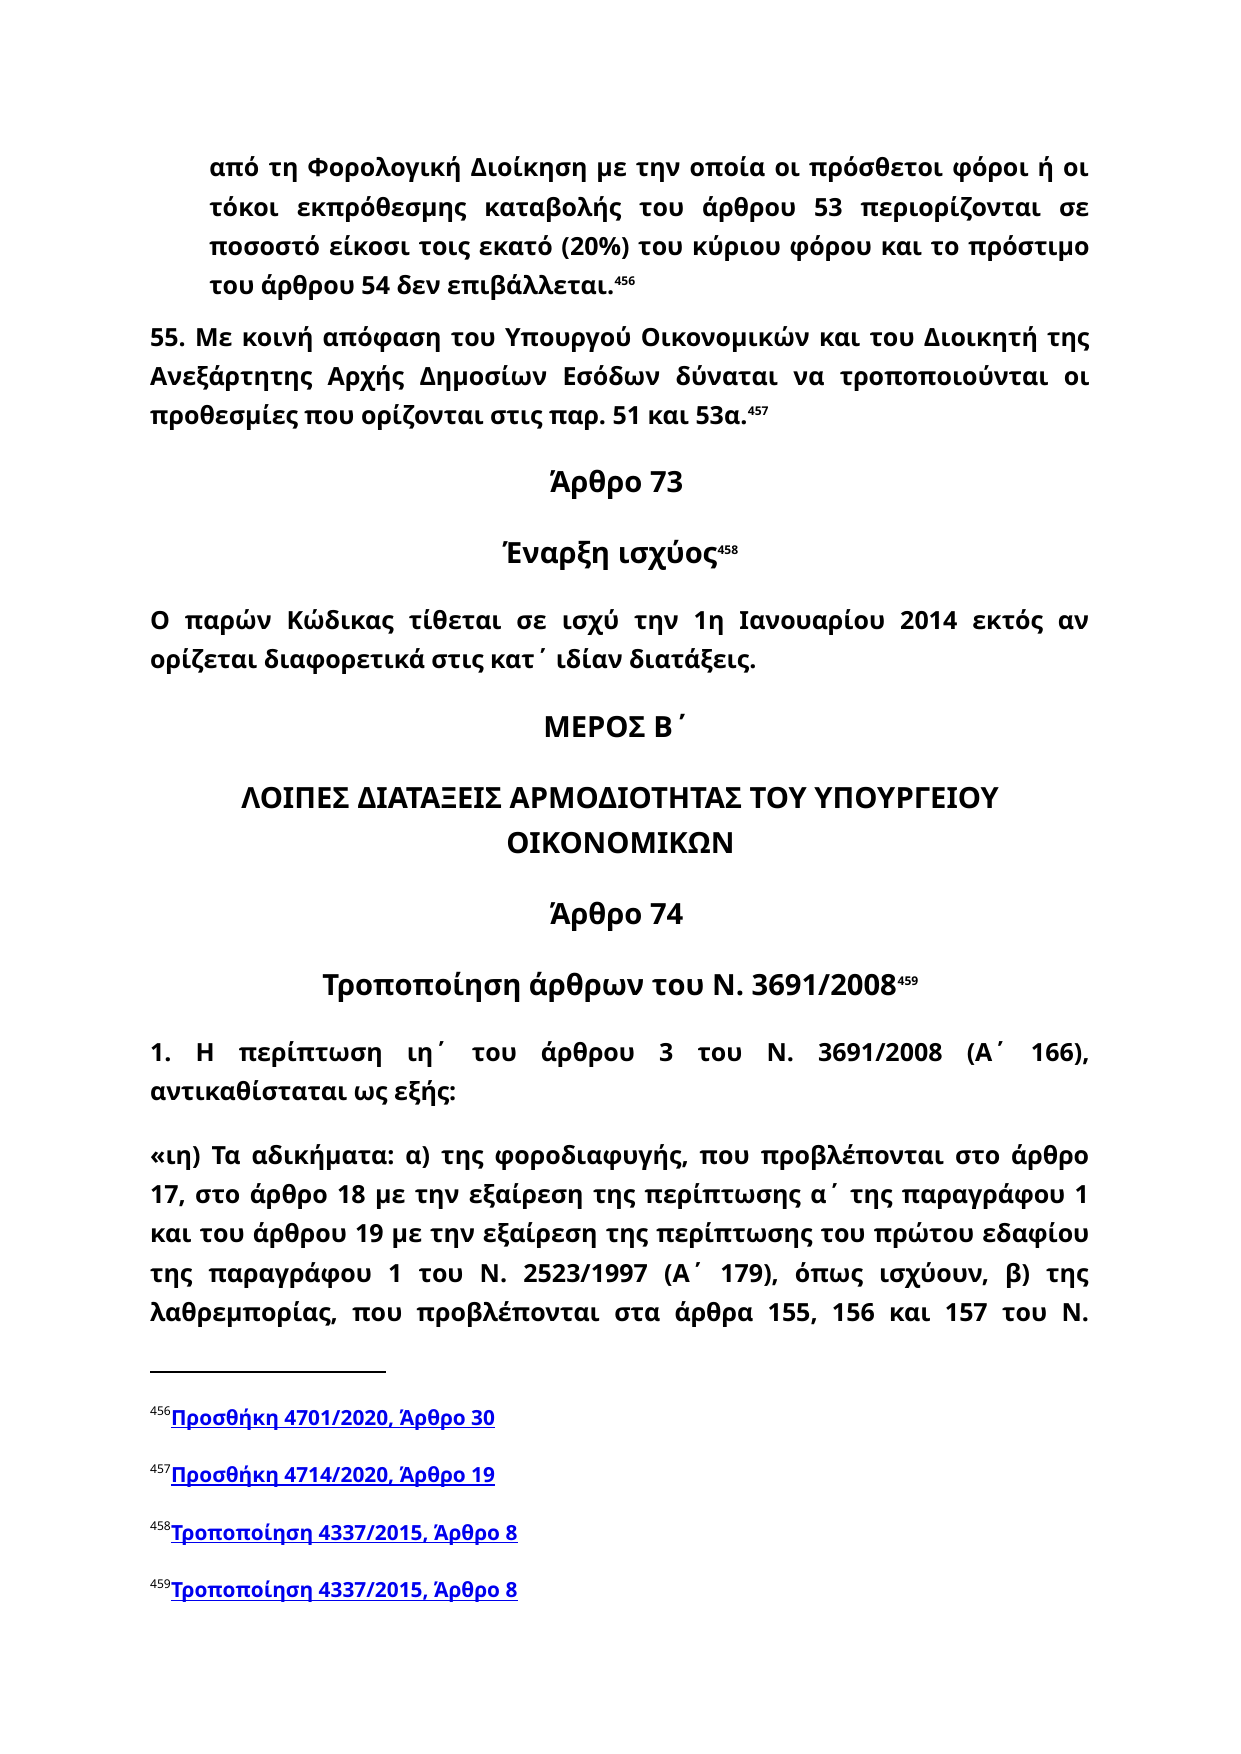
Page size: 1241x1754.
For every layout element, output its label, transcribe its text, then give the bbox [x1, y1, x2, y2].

text Τροποποίηση 4337/2015, Άρθρο 8 [150, 1518, 1090, 1546]
subtitle Τροποποίηση άρθρων του Ν. 3691/2008 [150, 964, 1090, 1003]
text Τροποποίηση 4337/2015, Άρθρο 8 [150, 1576, 1090, 1604]
subtitle Έναρξη ισχύος [150, 532, 1090, 572]
subtitle ΜΕΡΟΣ Β΄ [150, 706, 1090, 746]
text Ο παρών Κώδικας τίθεται σε ισχύ την 1η Ιανουαρίου 2014 εκτός αν ορίζεται διαφορετικά στις κατ΄ ιδίαν διατάξεις. [150, 603, 1090, 676]
subtitle ΛΟΙΠΕΣ ΔΙΑΤΑΞΕΙΣ ΑΡΜΟΔΙΟΤΗΤΑΣ ΤΟΥ ΥΠΟΥΡΓΕΙΟΥ ΟΙΚΟΝΟΜΙΚΩΝ [150, 777, 1090, 862]
text Προσθήκη 4714/2020, Άρθρο 19 [150, 1460, 1090, 1489]
text 1. Η περίπτωση ιη΄ του άρθρου 3 του Ν. 3691/2008 (Α΄ 166), αντικαθίσταται ως εξής: [150, 1034, 1090, 1108]
subtitle Άρθρο 74 [150, 893, 1090, 933]
text 55. Με κοινή απόφαση του Υπουργού Οικονομικών και του Διοικητή της Ανεξάρτητης Αρχής Δημοσίων Εσόδων δύναται να τροποποιούνται οι προθεσμίες που ορίζονται στις παρ. 51 και 53α. [150, 319, 1090, 432]
subtitle Άρθρο 73 [150, 462, 1090, 501]
text «ιη) Τα αδικήματα: α) της φοροδιαφυγής, που προβλέπονται στο άρθρο 17, στο άρθρο 18 με την εξαίρεση της περίπτωσης α΄ της παραγράφου 1 και του άρθρου 19 με την εξαίρεση της περίπτωσης του πρώτου εδαφίου της παραγράφου 1 του Ν. 2523/1997 (Α΄ 179), όπως ισχύουν, β) της λαθρεμπορίας, που προβλέπονται στα άρθρα 155, 156 και 157 του Ν. [150, 1138, 1090, 1328]
list από τη Φορολογική Διοίκηση με την οποία οι πρόσθετοι φόροι ή οι τόκοι εκπρόθεσμης καταβολής του άρθρου 53 περιορίζονται σε ποσοστό είκοσι τοις εκατό (20%) του κύριου φόρου και το πρόστιμο του άρθρου 54 δεν επιβάλλεται. [150, 150, 1090, 302]
text Προσθήκη 4701/2020, Άρθρο 30 [150, 1403, 1090, 1431]
